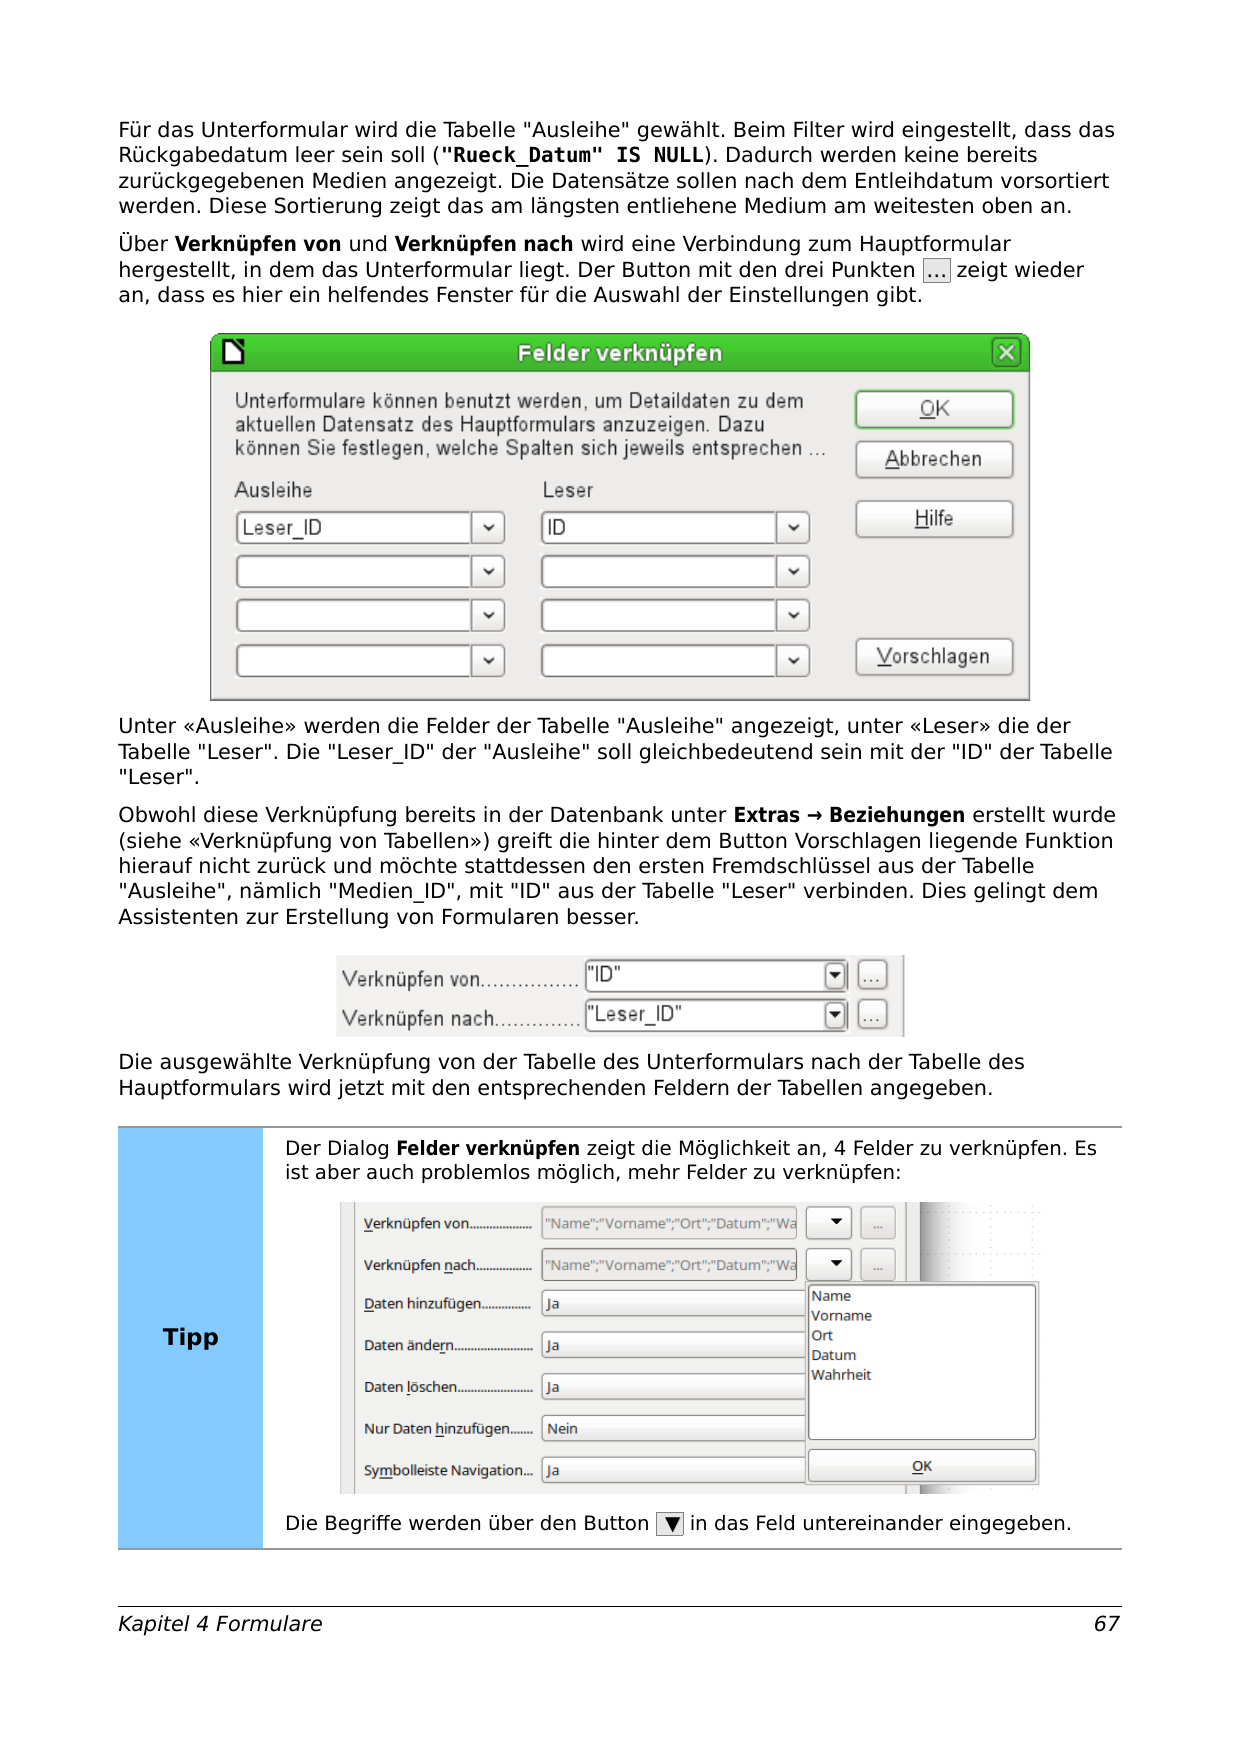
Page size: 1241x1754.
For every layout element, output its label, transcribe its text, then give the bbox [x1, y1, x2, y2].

text Die ausgewählte Verknüpfung von der Tabelle des Unterformulars nach der Tabelle des Hauptformulars wird jetzt mit den entsprechenden Feldern der Tabellen angegeben. [118, 1050, 1122, 1100]
text Für das Unterformular wird die Tabelle "Ausleihe" gewählt. Beim Filter wird eingestellt, dass das Rückgabedatum leer sein soll ("Rueck_Datum" IS NULL). Dadurch werden keine bereits zurückgegebenen Medien angezeigt. Die Datensätze sollen nach dem Entleihdatum vorsortiert werden. Diese Sortierung zeigt das am längsten entliehene Medium am weitesten oben an. [118, 118, 1122, 219]
table_header Der Dialog Felder verknüpfen zeigt die Möglichkeit an, 4 Felder zu verknüpfen. Es ist aber auch problemlos möglich, mehr Felder zu verknüpfen: Die Begriffe werden über den Button ▼ in das Feld untereinander eingegeben. [264, 1128, 1122, 1548]
text Unter «Ausleihe» werden die Felder der Tabelle "Ausleihe" angezeigt, unter «Leser» die der Tabelle "Leser". Die "Leser_ID" der "Ausleihe" soll gleichbedeutend sein mit der "ID" der Tabelle "Leser". [118, 714, 1122, 789]
picture [335, 955, 905, 1037]
picture [210, 333, 1031, 701]
text Über Verknüpfen von und Verknüpfen nach wird eine Verbindung zum Hauptformular hergestellt, in dem das Unterformular liegt. Der Button mit den drei Punkten … zeigt wieder an, dass es hier ein helfendes Fenster für die Auswahl der Einstellungen gibt. [118, 232, 1122, 308]
table_header Tipp [118, 1128, 263, 1548]
text Obwohl diese Verknüpfung bereits in der Datenbank unter Extras → Beziehungen erstellt wurde (siehe «Verknüpfung von Tabellen») greift die hinter dem Button Vorschlagen liegende Funktion hierauf nicht zurück und möchte stattdessen den ersten Fremdschlüssel aus der Tabelle "Ausleihe", nämlich "Medien_ID", mit "ID" aus der Tabelle "Leser" verbinden. Dies gelingt dem Assistenten zur Erstellung von Formularen besser. [118, 803, 1122, 929]
